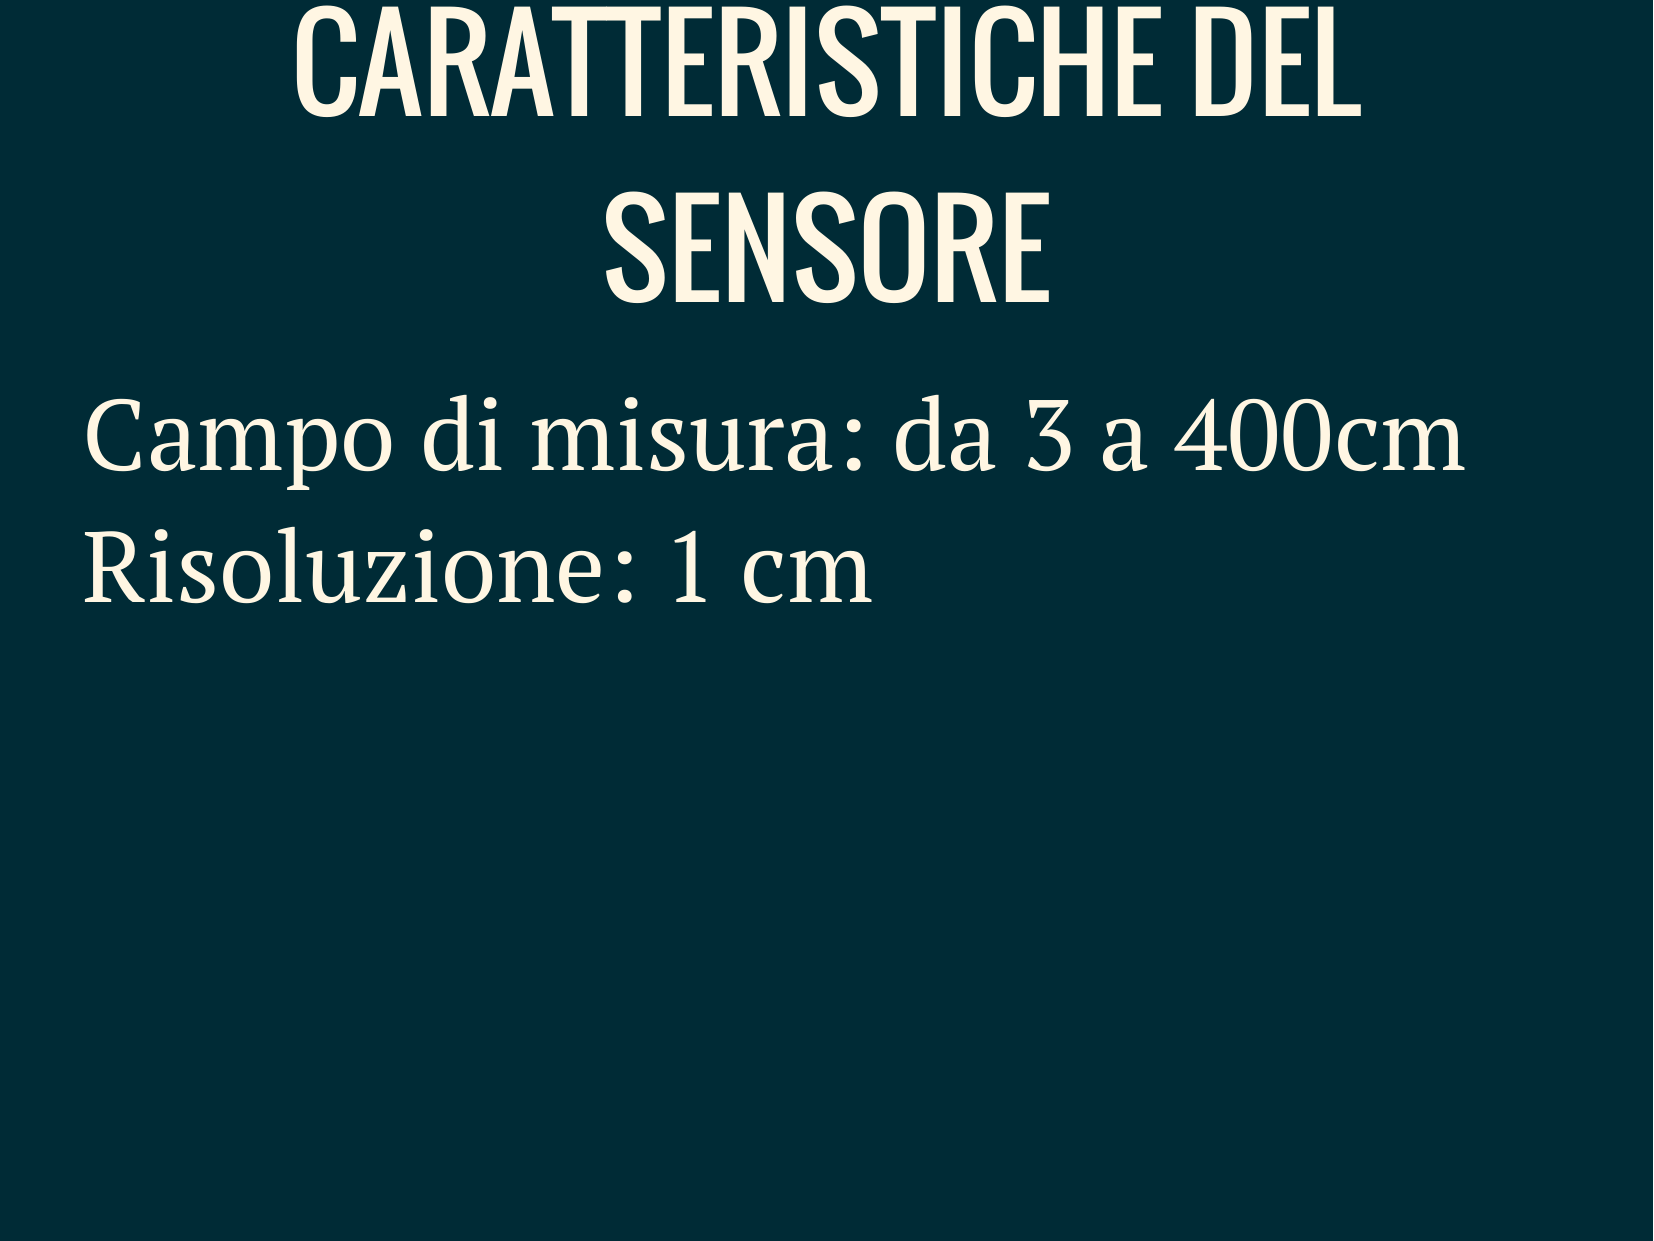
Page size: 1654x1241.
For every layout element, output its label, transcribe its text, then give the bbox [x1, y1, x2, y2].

text_box Campo di misura: da 3 a 400cm Risoluzione: 1 cm [82, 366, 1571, 1193]
title Caratteristiche del sensore [82, 0, 1571, 339]
